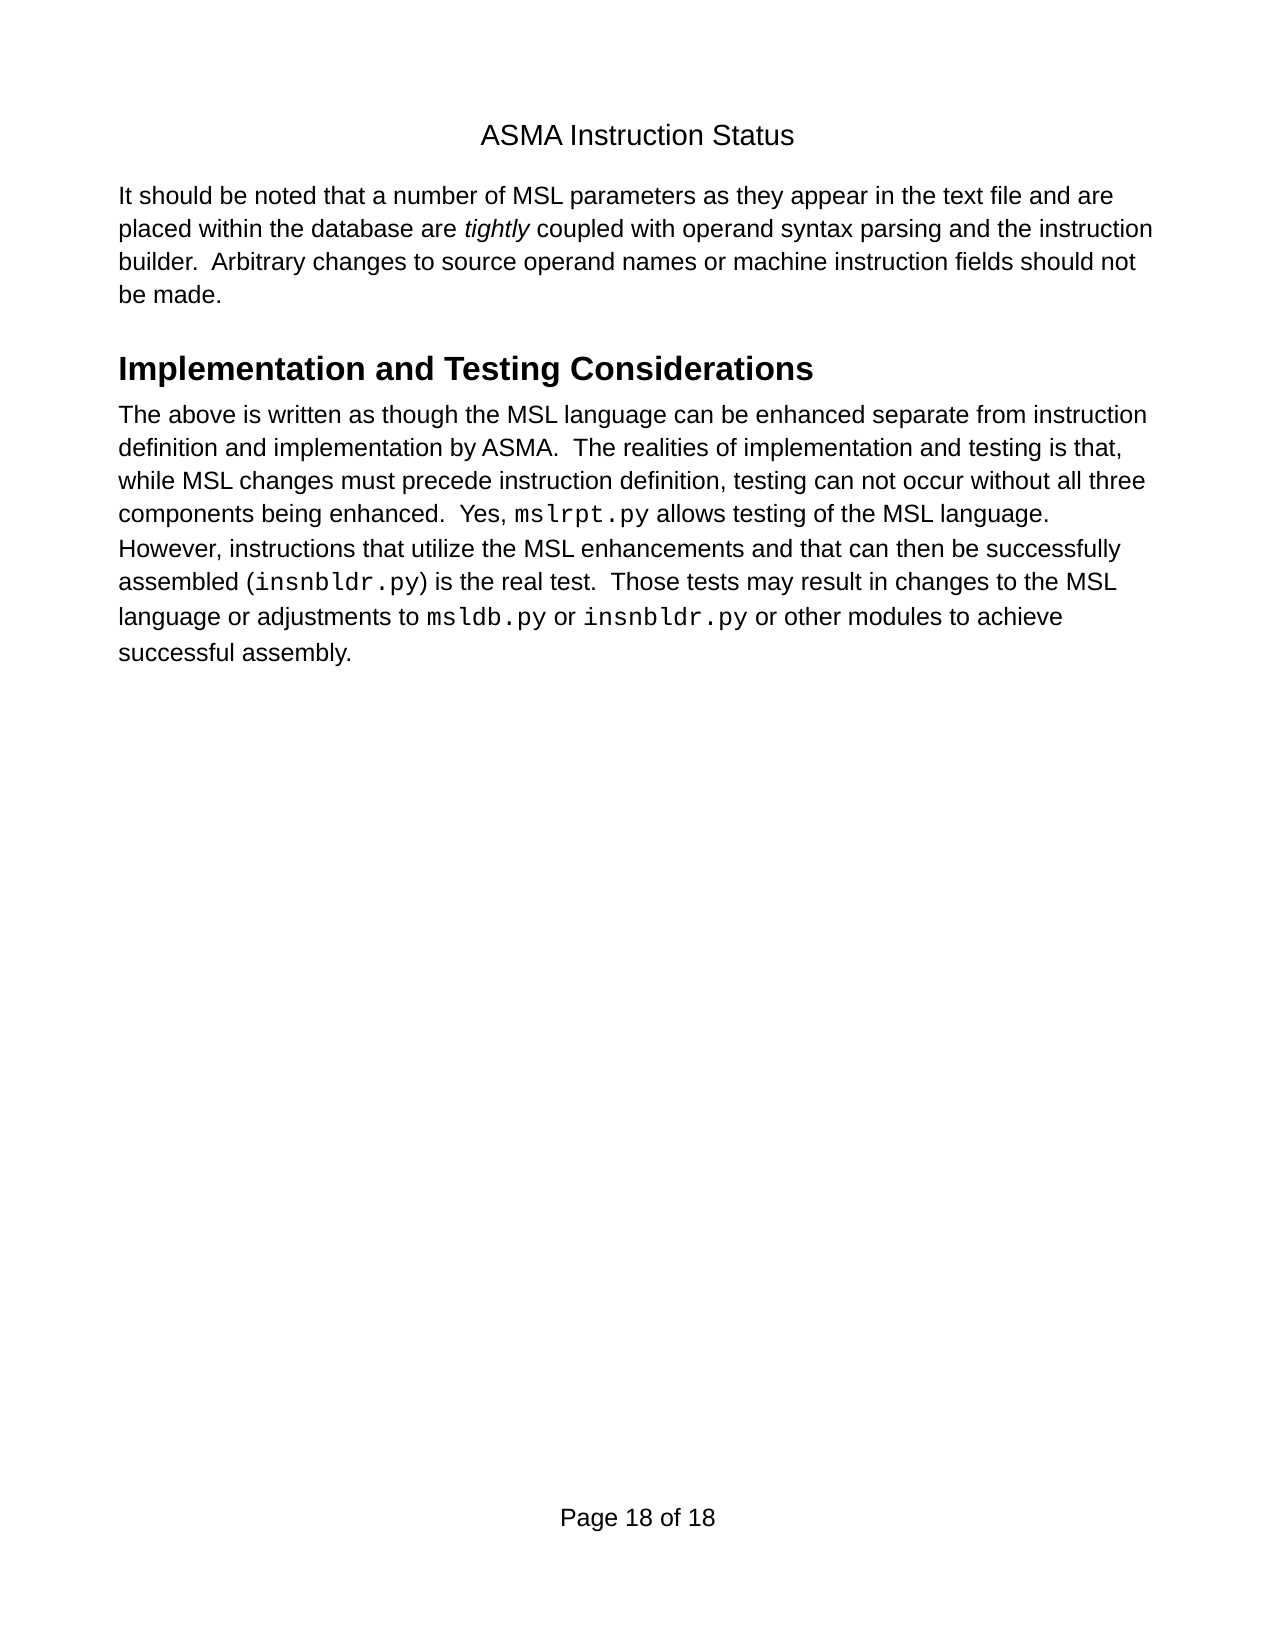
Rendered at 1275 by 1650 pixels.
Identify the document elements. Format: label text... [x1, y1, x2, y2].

text The above is written as though the MSL language can be enhanced separate from instruction definition and implementation by ASMA. The realities of implementation and testing is that, while MSL changes must precede instruction definition, testing can not occur without all three components being enhanced. Yes, mslrpt.py allows testing of the MSL language. However, instructions that utilize the MSL enhancements and that can then be successfully assembled (insnbldr.py) is the real test. Those tests may result in changes to the MSL language or adjustments to msldb.py or insnbldr.py or other modules to achieve successful assembly. [118, 400, 1157, 666]
text It should be noted that a number of MSL parameters as they appear in the text file and are placed within the database are tightly coupled with operand syntax parsing and the instruction builder. Arbitrary changes to source operand names or machine instruction fields should not be made. [118, 181, 1157, 309]
subtitle Implementation and Testing Considerations [118, 349, 1157, 387]
